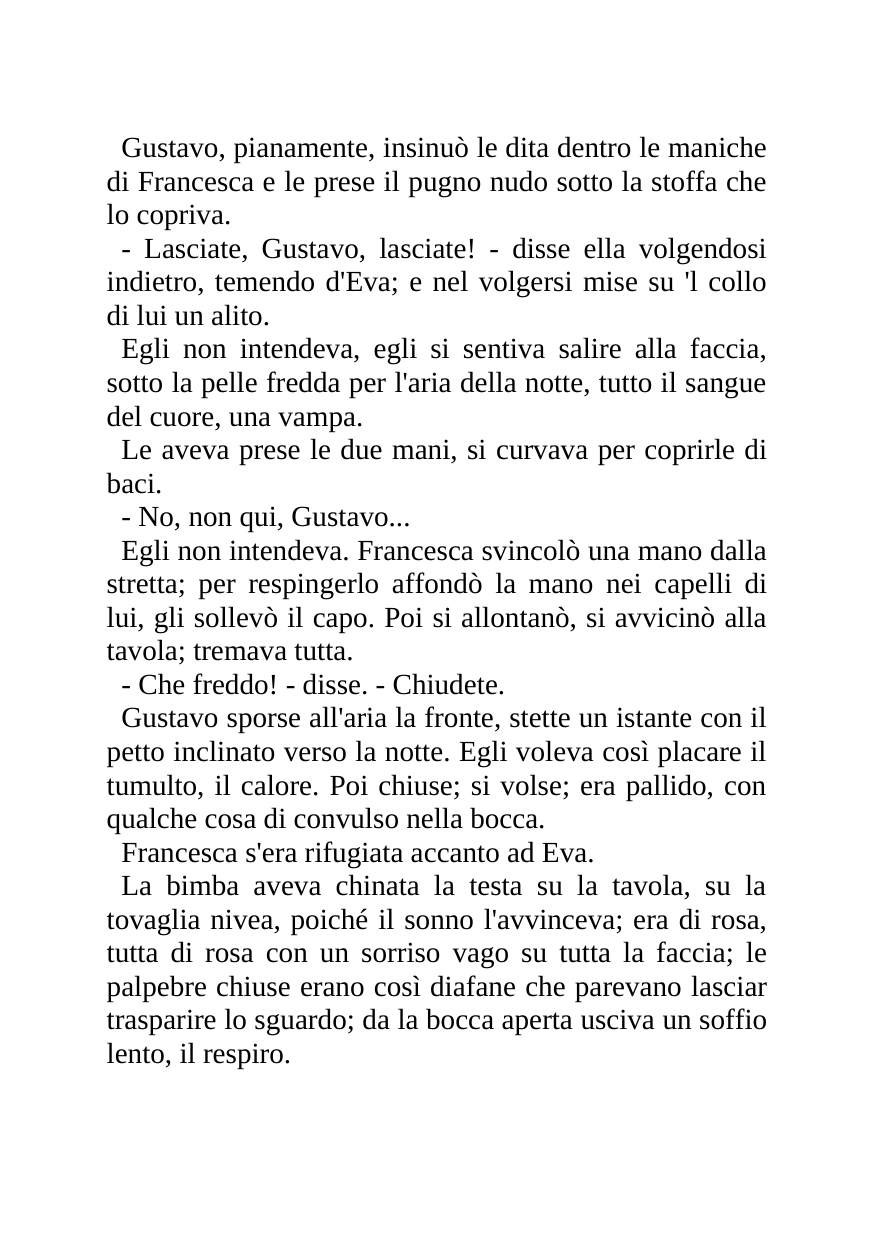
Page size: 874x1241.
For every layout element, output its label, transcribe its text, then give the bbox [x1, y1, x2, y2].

text - Lasciate, Gustavo, lasciate! - disse ella volgendosi indietro, temendo d'Eva; e nel volgersi mise su 'l collo di lui un alito. [106, 231, 768, 332]
text Egli non intendeva, egli si sentiva salire alla faccia, sotto la pelle fredda per l'aria della notte, tutto il sangue del cuore, una vampa. [106, 332, 768, 432]
text - No, non qui, Gustavo... [106, 499, 768, 533]
text Le aveva prese le due mani, si curvava per coprirle di baci. [106, 432, 768, 499]
text Gustavo, pianamente, insinuò le dita dentro le maniche di Francesca e le prese il pugno nudo sotto la stoffa che lo copriva. [106, 130, 768, 231]
text La bimba aveva chinata la testa su la tavola, su la tovaglia nivea, poiché il sonno l'avvinceva; era di rosa, tutta di rosa con un sorriso vago su tutta la faccia; le palpebre chiuse erano così diafane che parevano lasciar trasparire lo sguardo; da la bocca aperta usciva un soffio lento, il respiro. [106, 868, 768, 1069]
text Francesca s'era rifugiata accanto ad Eva. [106, 835, 768, 868]
text Gustavo sporse all'aria la fronte, stette un istante con il petto inclinato verso la notte. Egli voleva così placare il tumulto, il calore. Poi chiuse; si volse; era pallido, con qualche cosa di convulso nella bocca. [106, 701, 768, 835]
text Egli non intendeva. Francesca svincolò una mano dalla stretta; per respingerlo affondò la mano nei capelli di lui, gli sollevò il capo. Poi si allontanò, si avvicinò alla tavola; tremava tutta. [106, 533, 768, 667]
text - Che freddo! - disse. - Chiudete. [106, 667, 768, 701]
